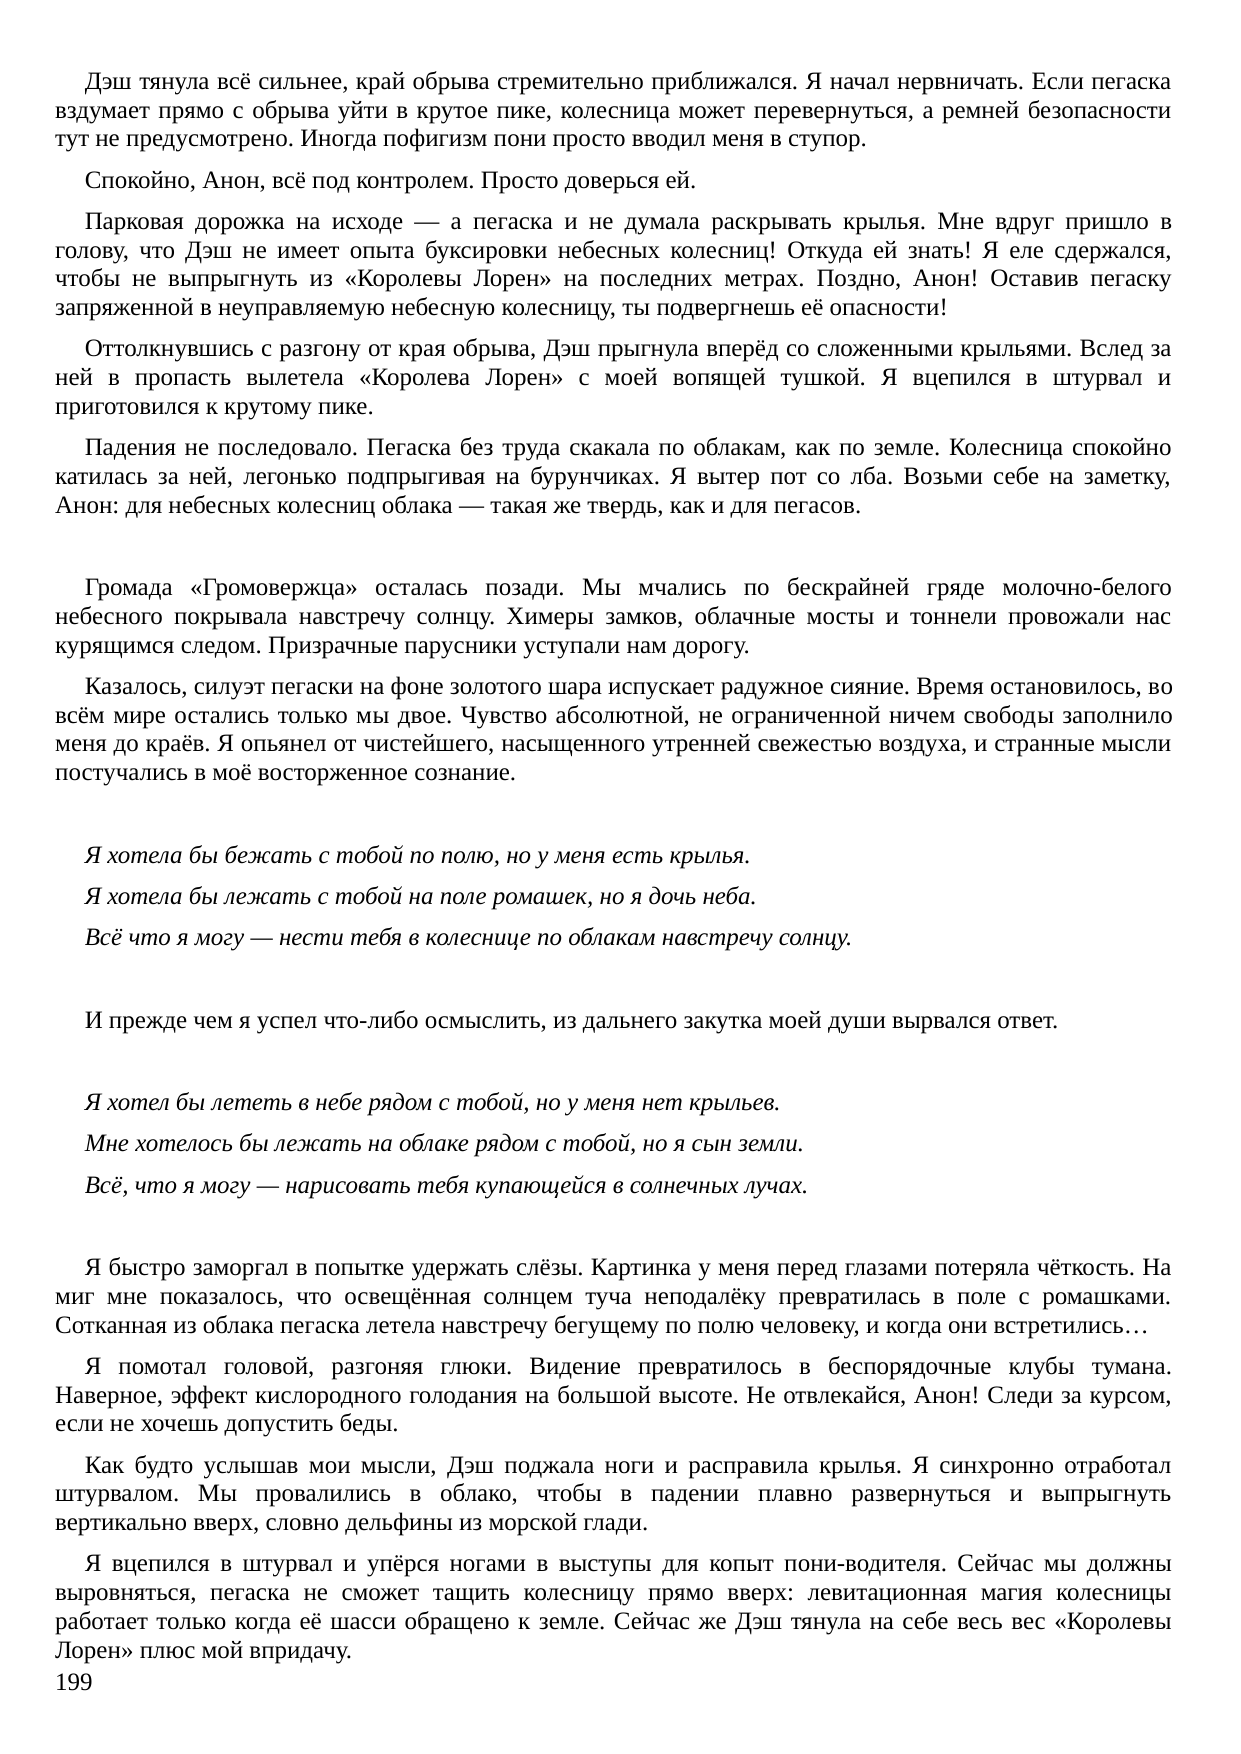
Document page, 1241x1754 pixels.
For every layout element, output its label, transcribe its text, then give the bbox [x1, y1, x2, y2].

text Дэш тянула всё сильнее, край обрыва стремительно приближался. Я начал нервничать. Если пегаска вздумает прямо с обрыва уйти в крутое пике, колесница может перевернуться, а ремней безопасности тут не предусмотрено. Иногда пофигизм пони просто вводил меня в ступор. [55, 66, 1173, 152]
text Громада «Громовержца» осталась позади. Мы мчались по бескрайней гряде молочно-белого небесного покрывала навстречу солнцу. Химеры замков, облачные мосты и тоннели провожали нас курящимся следом. Призрачные парусники уступали нам дорогу. [55, 572, 1173, 658]
text Всё что я могу — нести тебя в колеснице по облакам навстречу солнцу. [55, 922, 1173, 951]
text Казалось, силуэт пегаски на фоне золотого шара испускает радужное сияние. Время остановилось, во всём мире остались только мы двое. Чувство абсолютной, не ограниченной ничем свободы заполнило меня до краёв. Я опьянел от чистейшего, насыщенного утренней свежестью воздуха, и странные мысли постучались в моё восторженное сознание. [55, 671, 1173, 786]
text Я хотел бы лететь в небе рядом с тобой, но у меня нет крыльев. [55, 1087, 1173, 1116]
text Оттолкнувшись с разгону от края обрыва, Дэш прыгнула вперёд со сложенными крыльями. Вслед за ней в пропасть вылетела «Королева Лорен» с моей вопящей тушкой. Я вцепился в штурвал и приготовился к крутому пике. [55, 333, 1173, 420]
text Всё, что я могу — нарисовать тебя купающейся в солнечных лучах. [55, 1170, 1173, 1198]
text Парковая дорожка на исходе — а пегаска и не думала раскрывать крылья. Мне вдруг пришло в голову, что Дэш не имеет опыта буксировки небесных колесниц! Откуда ей знать! Я еле сдержался, чтобы не выпрыгнуть из «Королевы Лорен» на последних метрах. Поздно, Анон! Оставив пегаску запряженной в неуправляемую небесную колесницу, ты подвергнешь её опасности! [55, 206, 1173, 321]
text Я вцепился в штурвал и упёрся ногами в выступы для копыт пони-водителя. Сейчас мы должны выровняться, пегаска не сможет тащить колесницу прямо вверх: левитационная магия колесницы работает только когда её шасси обращено к земле. Сейчас же Дэш тянула на себе весь вес «Королевы Лорен» плюс мой впридачу. [55, 1548, 1173, 1663]
text Падения не последовало. Пегаска без труда скакала по облакам, как по земле. Колесница спокойно катилась за ней, легонько подпрыгивая на бурунчиках. Я вытер пот со лба. Возьми себе на заметку, Анон: для небесных колесниц облака — такая же твердь, как и для пегасов. [55, 432, 1173, 518]
text Мне хотелось бы лежать на облаке рядом с тобой, но я сын земли. [55, 1128, 1173, 1157]
text Я помотал головой, разгоняя глюки. Видение превратилось в беспорядочные клубы тумана. Наверное, эффект кислородного голодания на большой высоте. Не отвлекайся, Анон! Следи за курсом, если не хочешь допустить беды. [55, 1351, 1173, 1437]
text Спокойно, Анон, всё под контролем. Просто доверься ей. [55, 165, 1173, 193]
text Я хотела бы бежать с тобой по полю, но у меня есть крылья. [55, 840, 1173, 868]
text И прежде чем я успел что-либо осмыслить, из дальнего закутка моей души вырвался ответ. [55, 1005, 1173, 1033]
text Я быстро заморгал в попытке удержать слёзы. Картинка у меня перед глазами потеряла чёткость. На миг мне показалось, что освещённая солнцем туча неподалёку превратилась в поле с ромашками. Сотканная из облака пегаска летела навстречу бегущему по полю человеку, и когда они встретились… [55, 1252, 1173, 1338]
text Я хотела бы лежать с тобой на поле ромашек, но я дочь неба. [55, 881, 1173, 910]
text Как будто услышав мои мысли, Дэш поджала ноги и расправила крылья. Я синхронно отработал штурвалом. Мы провалились в облако, чтобы в падении плавно развернуться и выпрыгнуть вертикально вверх, словно дельфины из морской глади. [55, 1450, 1173, 1536]
